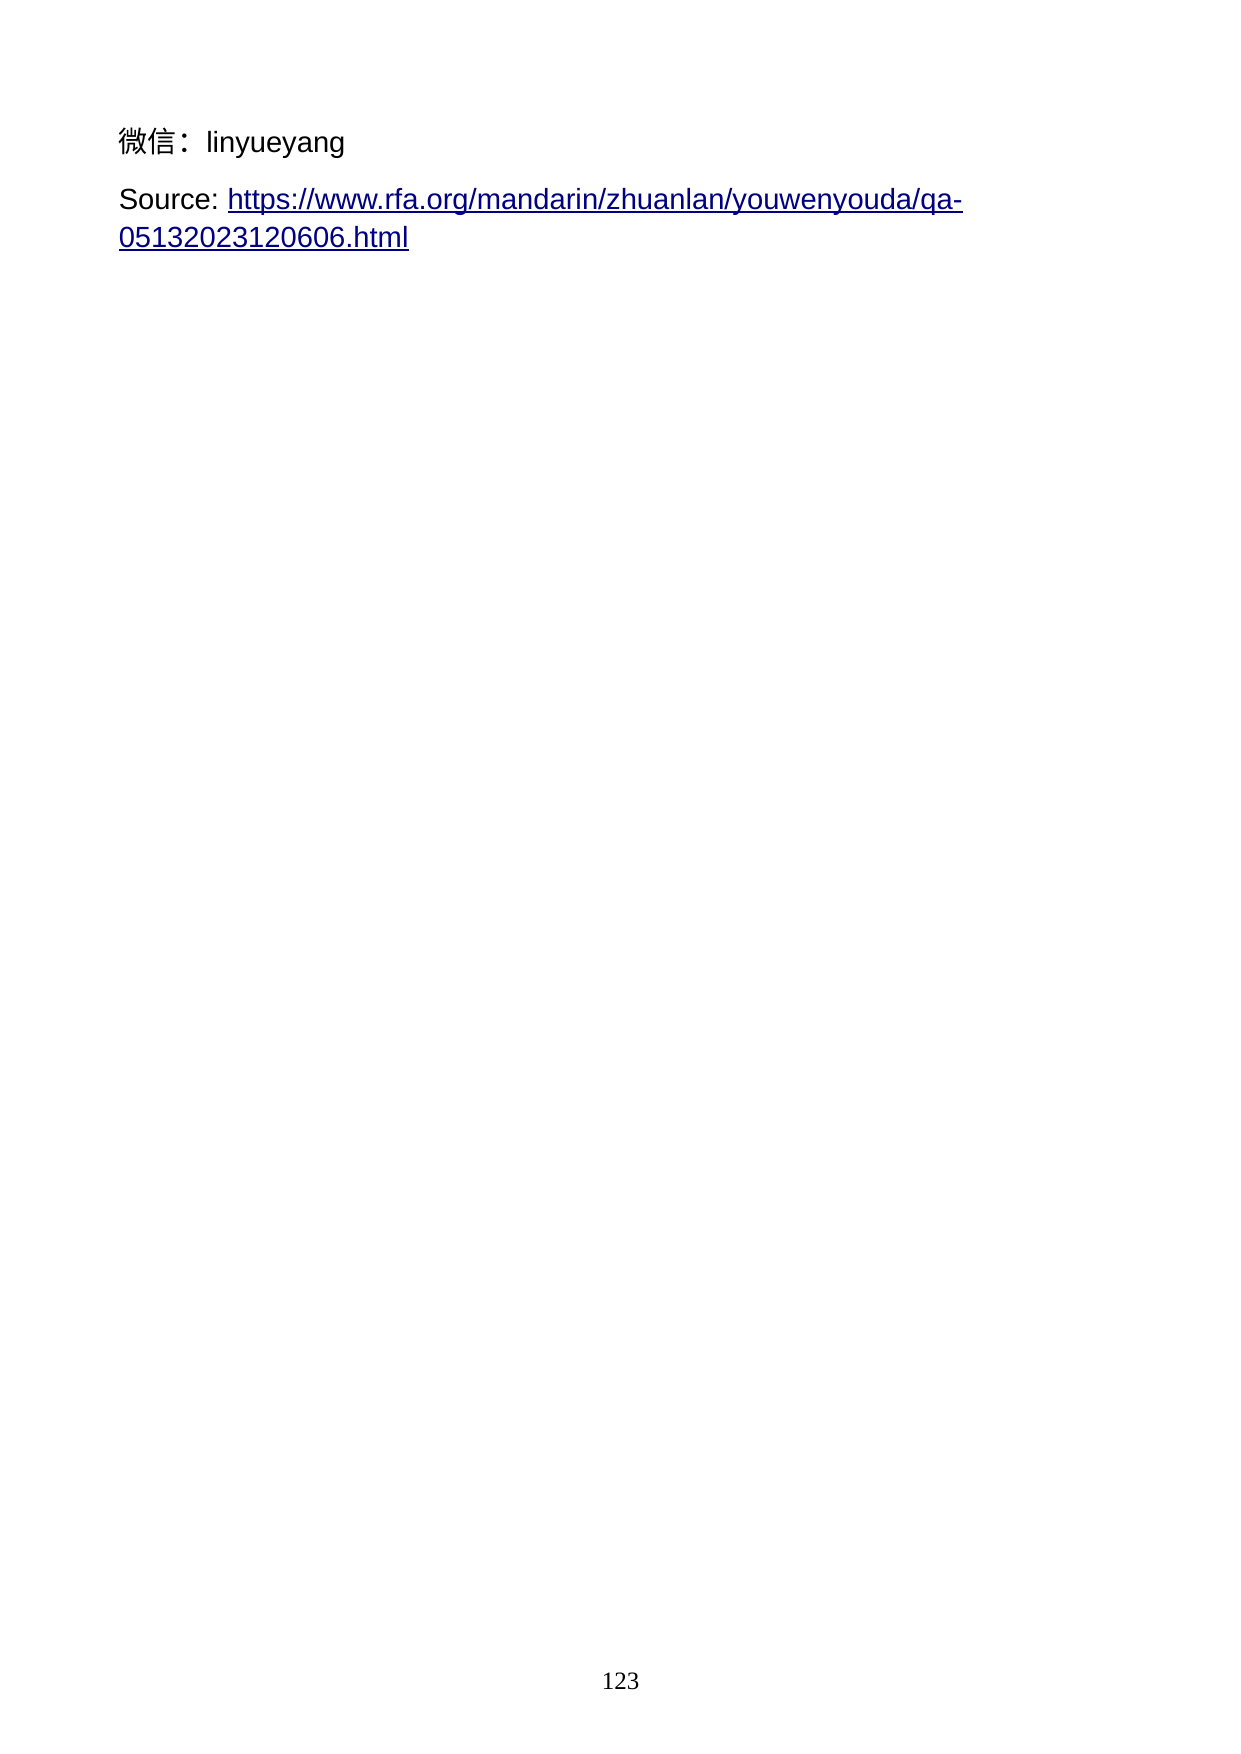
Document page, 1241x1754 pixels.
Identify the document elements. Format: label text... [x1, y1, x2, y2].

text Source: https://www.rfa.org/mandarin/zhuanlan/youwenyouda/qa-05132023120606.html [118, 182, 1122, 254]
text 微信：linyueyang [118, 118, 1122, 161]
